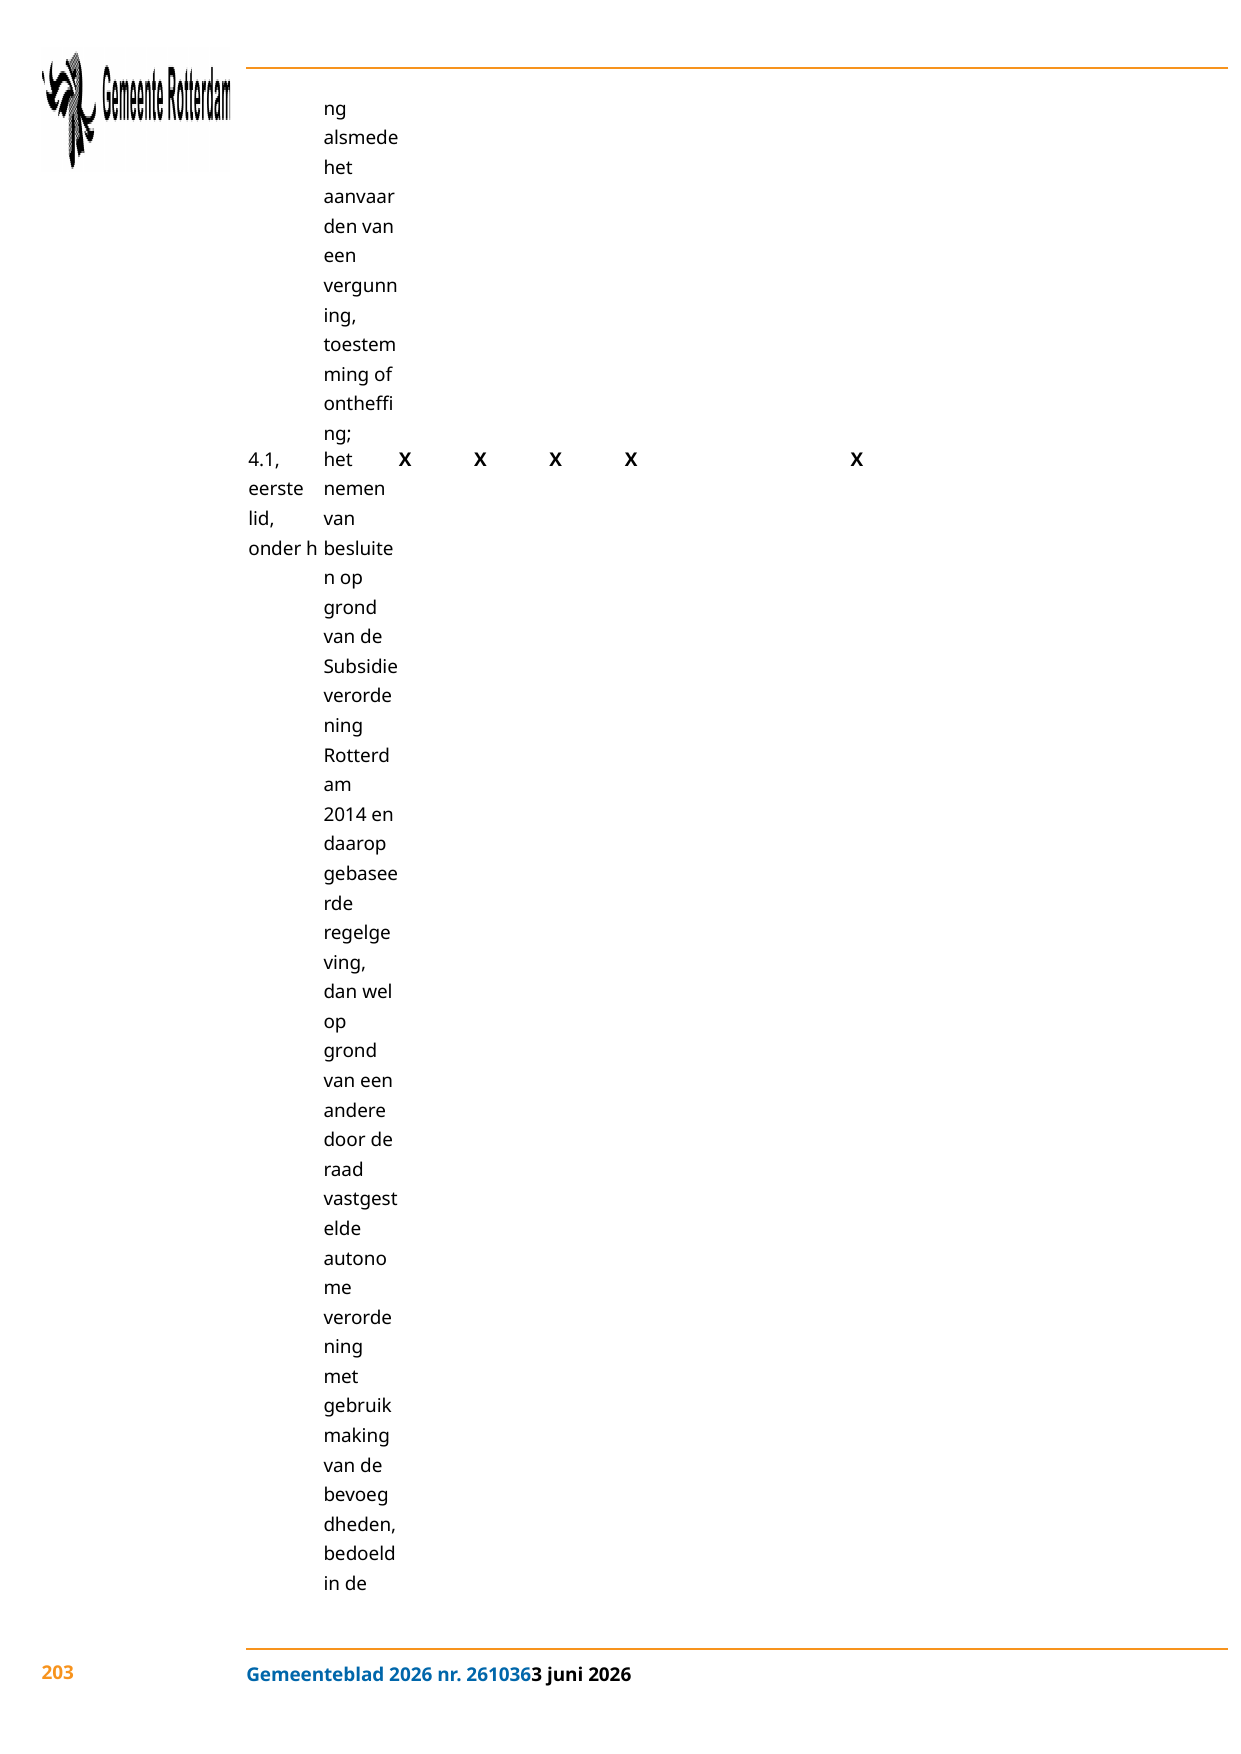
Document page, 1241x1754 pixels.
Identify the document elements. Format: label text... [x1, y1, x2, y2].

table_cell het nemen van besluiten op grond van de Subsidieverordening Rotterdam 2014 en daarop gebaseerde regelgeving, dan wel op grond van een andere door de raad vastgestelde autonome verordening met gebruikmaking van de bevoegdheden, bedoeld in de [323, 446, 398, 1596]
table_cell [399, 95, 474, 446]
table_cell [700, 446, 775, 1596]
table_cell [474, 95, 549, 446]
table_cell X [549, 446, 624, 1596]
table_cell [850, 95, 926, 446]
table_cell [549, 95, 624, 446]
table_cell X [399, 446, 474, 1596]
table_cell [1001, 446, 1076, 1596]
table_cell ng alsmede het aanvaarden van een vergunning, toestemming of ontheffing; [323, 95, 398, 446]
table_cell [625, 95, 700, 446]
table_cell [775, 446, 850, 1596]
table_cell [1076, 95, 1152, 446]
table_cell X [625, 446, 700, 1596]
table_cell X [474, 446, 549, 1596]
table_cell [700, 95, 775, 446]
table_cell [926, 95, 1001, 446]
table_cell [1001, 95, 1076, 446]
picture [41, 47, 231, 172]
table_cell [926, 446, 1001, 1596]
table_cell [1076, 446, 1152, 1596]
table_cell [248, 95, 323, 446]
table_cell [775, 95, 850, 446]
table_cell X [850, 446, 926, 1596]
table_cell 4.1, eerste lid, onder h [248, 446, 323, 1596]
